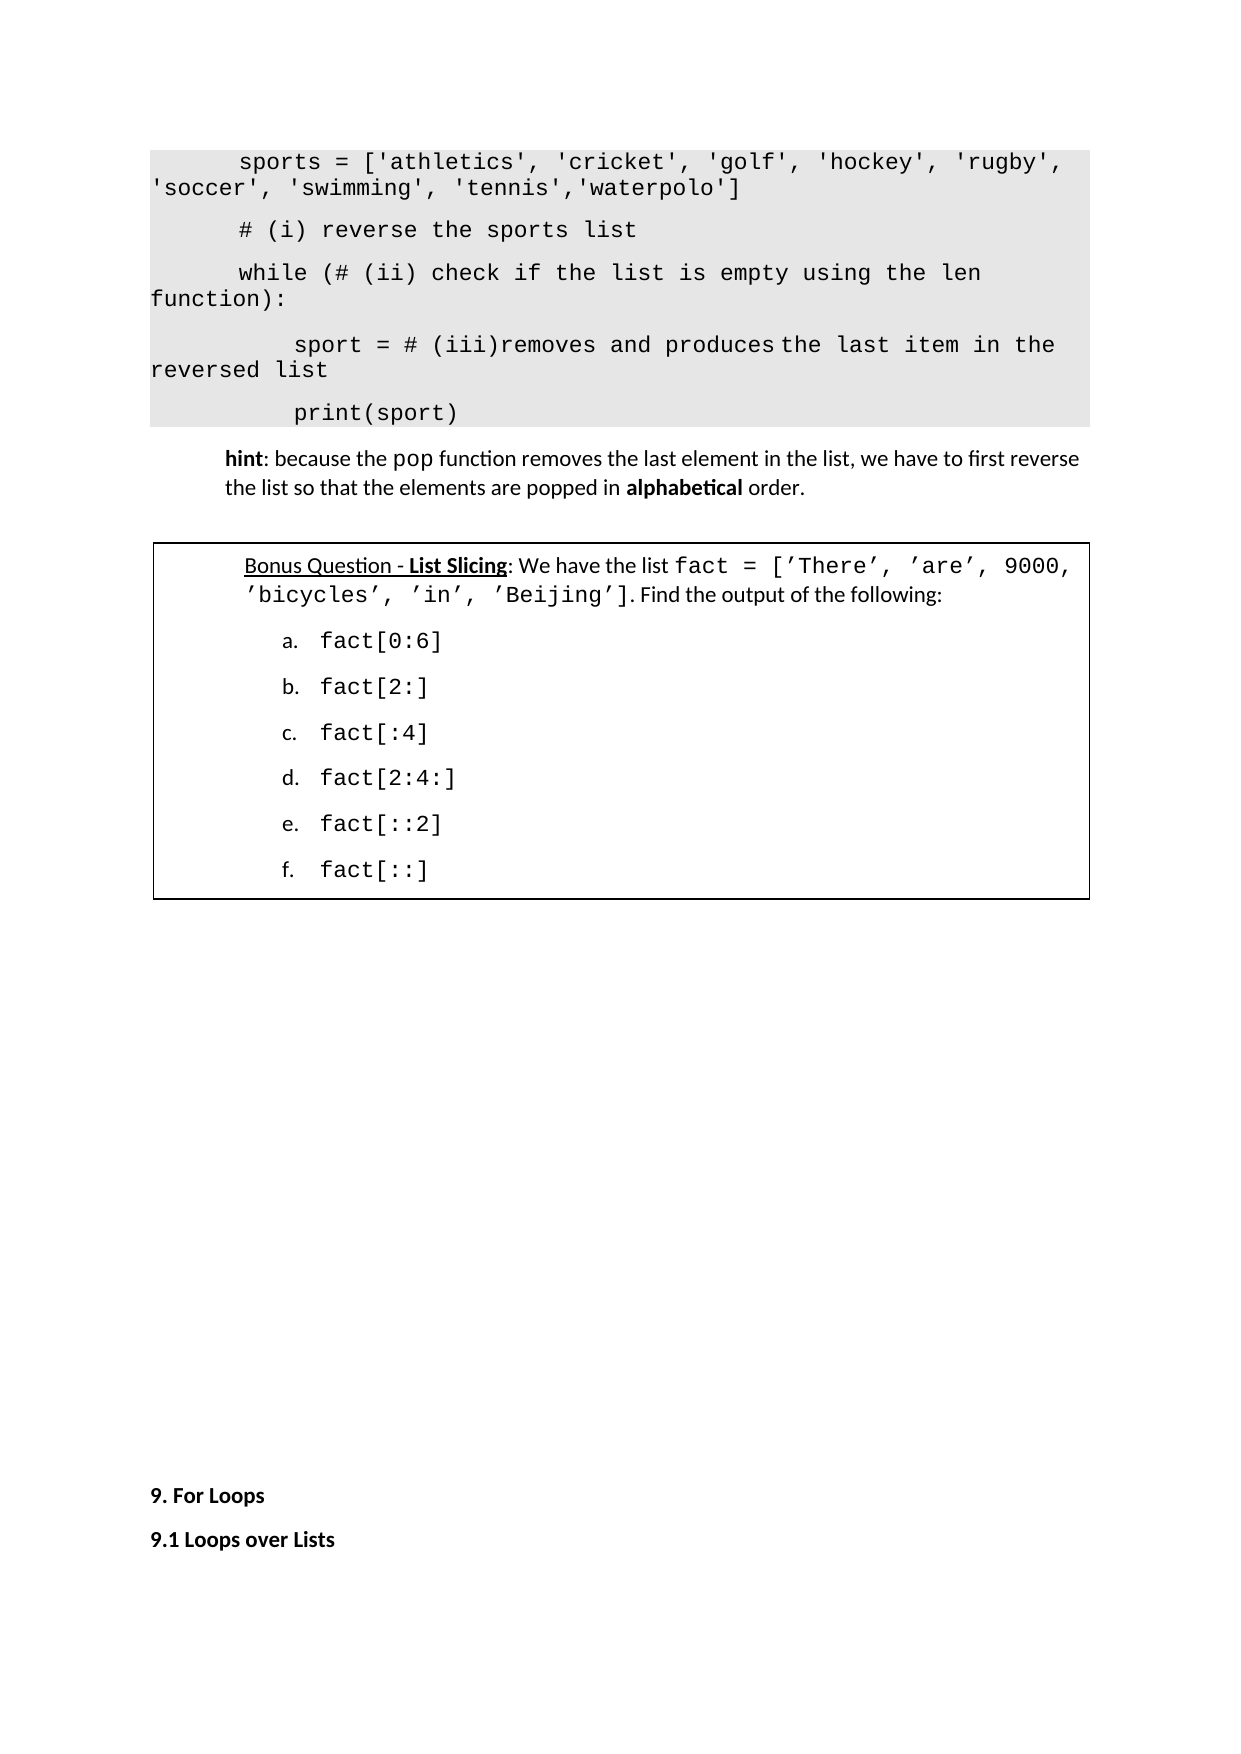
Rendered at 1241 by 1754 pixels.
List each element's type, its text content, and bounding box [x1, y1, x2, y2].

list fact[::2] [282, 809, 1074, 838]
text sport = # (iii)removes and produces the last item in the reversed list [150, 330, 1090, 385]
list fact[:4] [282, 718, 1074, 747]
text print(sport) [150, 401, 1090, 427]
list fact[2:4:] [282, 763, 1074, 793]
text # (i) reverse the sports list [150, 218, 1090, 244]
list fact[::] [282, 855, 1074, 884]
text 9. For Loops [150, 1481, 1090, 1509]
list hint: because the pop function removes the last element in the list, we have to first reverse the list so that the elements are popped in alphabetical order. [225, 444, 1090, 501]
list fact[2:] [282, 672, 1074, 701]
text sports = ['athletics', 'cricket', 'golf', 'hockey', 'rugby', 'soccer', 'swimming', 'tennis','waterpolo'] [150, 150, 1090, 202]
list fact[0:6] [282, 626, 1074, 655]
text while (# (ii) check if the list is empty using the len function): [150, 261, 1090, 313]
text 9.1 Loops over Lists [150, 1525, 1090, 1553]
list [154, 544, 1089, 898]
list Bonus Question - List Slicing: We have the list fact = [’There’, ’are’, 9000, ’bicycles’, ’in’, ’Beijing’]. Find the output of the following: [244, 551, 1074, 609]
